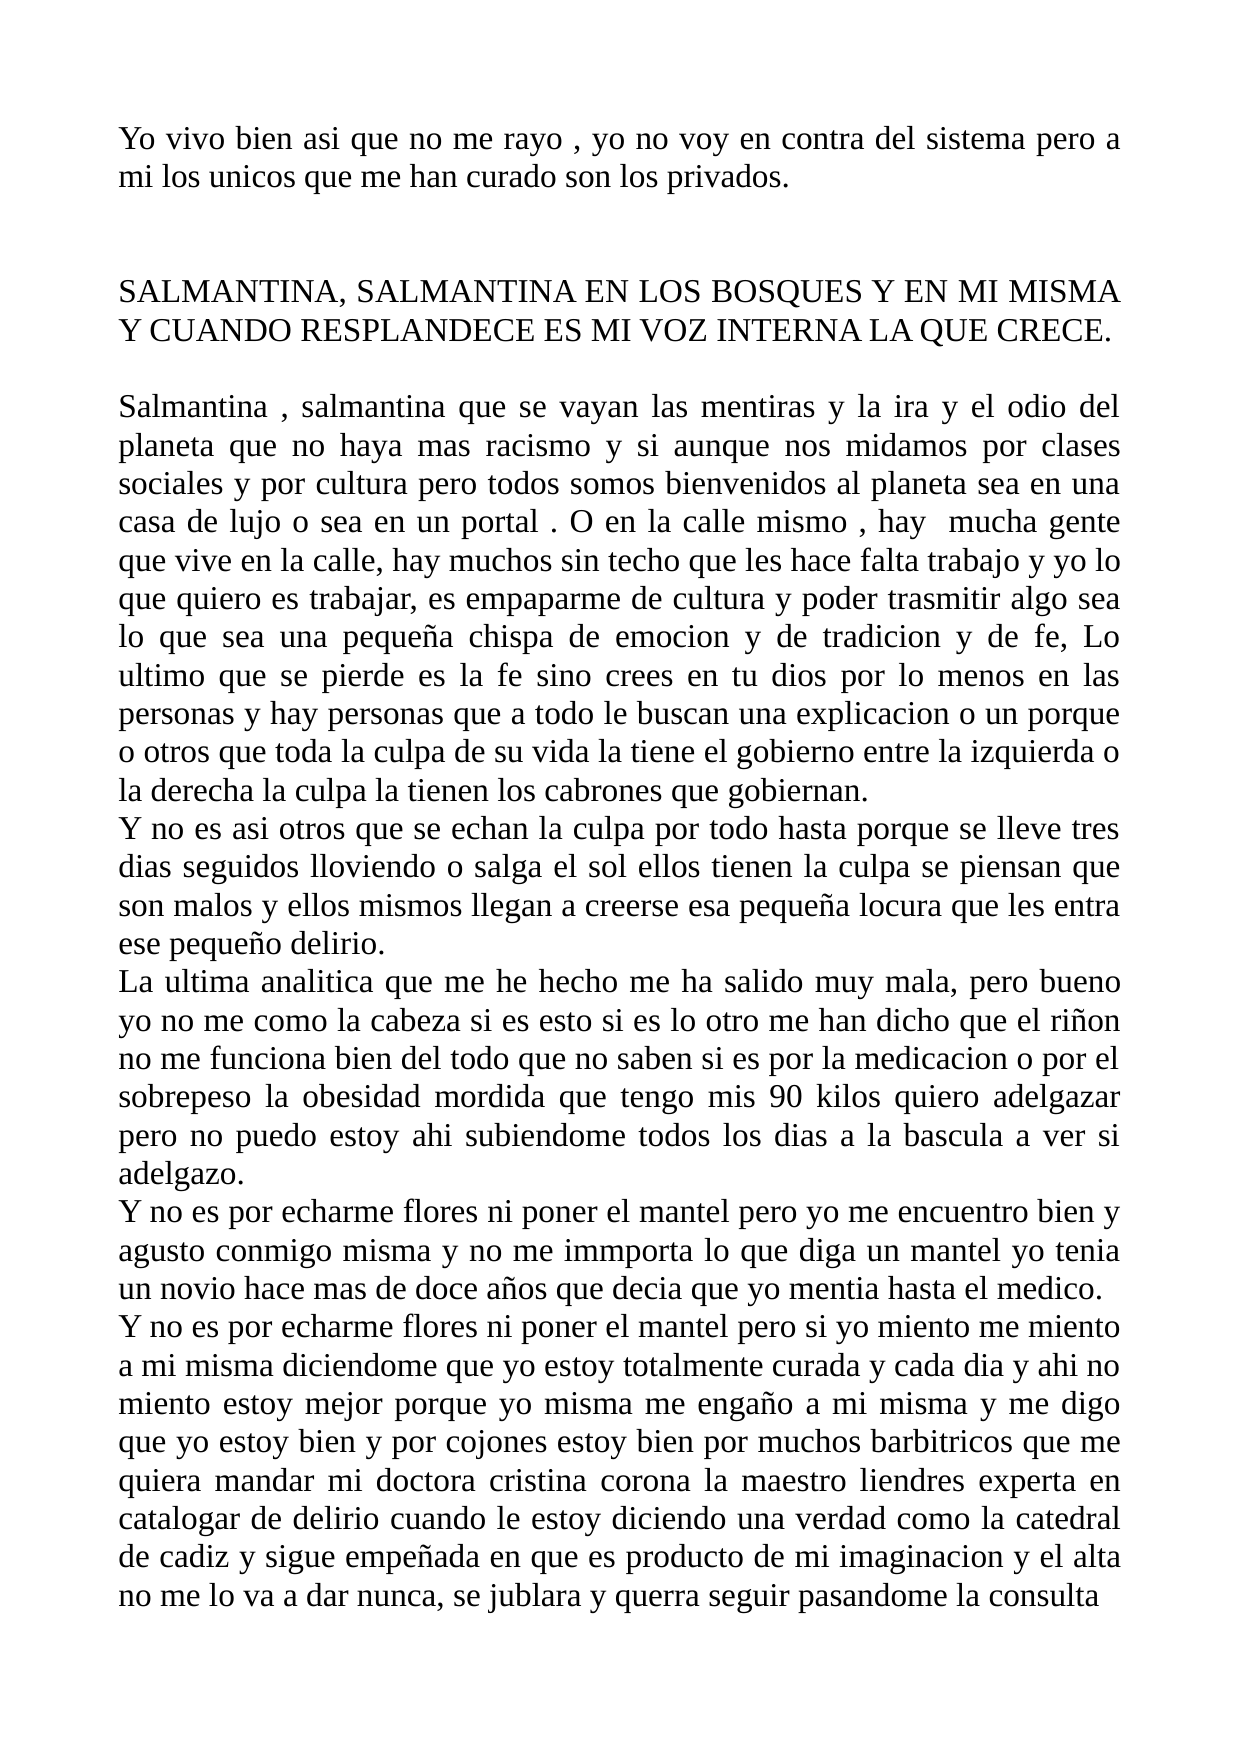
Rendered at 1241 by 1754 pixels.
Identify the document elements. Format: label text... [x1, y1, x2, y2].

text Y no es asi otros que se echan la culpa por todo hasta porque se lleve tres dias seguidos lloviendo o salga el sol ellos tienen la culpa se piensan que son malos y ellos mismos llegan a creerse esa pequeña locura que les entra ese pequeño delirio. [118, 808, 1122, 961]
text Yo vivo bien asi que no me rayo , yo no voy en contra del sistema pero a mi los unicos que me han curado son los privados. [118, 118, 1122, 195]
text Y no es por echarme flores ni poner el mantel pero si yo miento me miento a mi misma diciendome que yo estoy totalmente curada y cada dia y ahi no miento estoy mejor porque yo misma me engaño a mi misma y me digo que yo estoy bien y por cojones estoy bien por muchos barbitricos que me quiera mandar mi doctora cristina corona la maestro liendres experta en catalogar de delirio cuando le estoy diciendo una verdad como la catedral de cadiz y sigue empeñada en que es producto de mi imaginacion y el alta no me lo va a dar nunca, se jublara y querra seguir pasandome la consulta [118, 1306, 1122, 1613]
text Y no es por echarme flores ni poner el mantel pero yo me encuentro bien y agusto conmigo misma y no me immporta lo que diga un mantel yo tenia un novio hace mas de doce años que decia que yo mentia hasta el medico. [118, 1191, 1122, 1306]
text SALMANTINA, SALMANTINA EN LOS BOSQUES Y EN MI MISMA Y CUANDO RESPLANDECE ES MI VOZ INTERNA LA QUE CRECE. [118, 271, 1122, 348]
text Salmantina , salmantina que se vayan las mentiras y la ira y el odio del planeta que no haya mas racismo y si aunque nos midamos por clases sociales y por cultura pero todos somos bienvenidos al planeta sea en una casa de lujo o sea en un portal . O en la calle mismo , hay mucha gente que vive en la calle, hay muchos sin techo que les hace falta trabajo y yo lo que quiero es trabajar, es empaparme de cultura y poder trasmitir algo sea lo que sea una pequeña chispa de emocion y de tradicion y de fe, Lo ultimo que se pierde es la fe sino crees en tu dios por lo menos en las personas y hay personas que a todo le buscan una explicacion o un porque o otros que toda la culpa de su vida la tiene el gobierno entre la izquierda o la derecha la culpa la tienen los cabrones que gobiernan. [118, 386, 1122, 808]
text La ultima analitica que me he hecho me ha salido muy mala, pero bueno yo no me como la cabeza si es esto si es lo otro me han dicho que el riñon no me funciona bien del todo que no saben si es por la medicacion o por el sobrepeso la obesidad mordida que tengo mis 90 kilos quiero adelgazar pero no puedo estoy ahi subiendome todos los dias a la bascula a ver si adelgazo. [118, 961, 1122, 1191]
